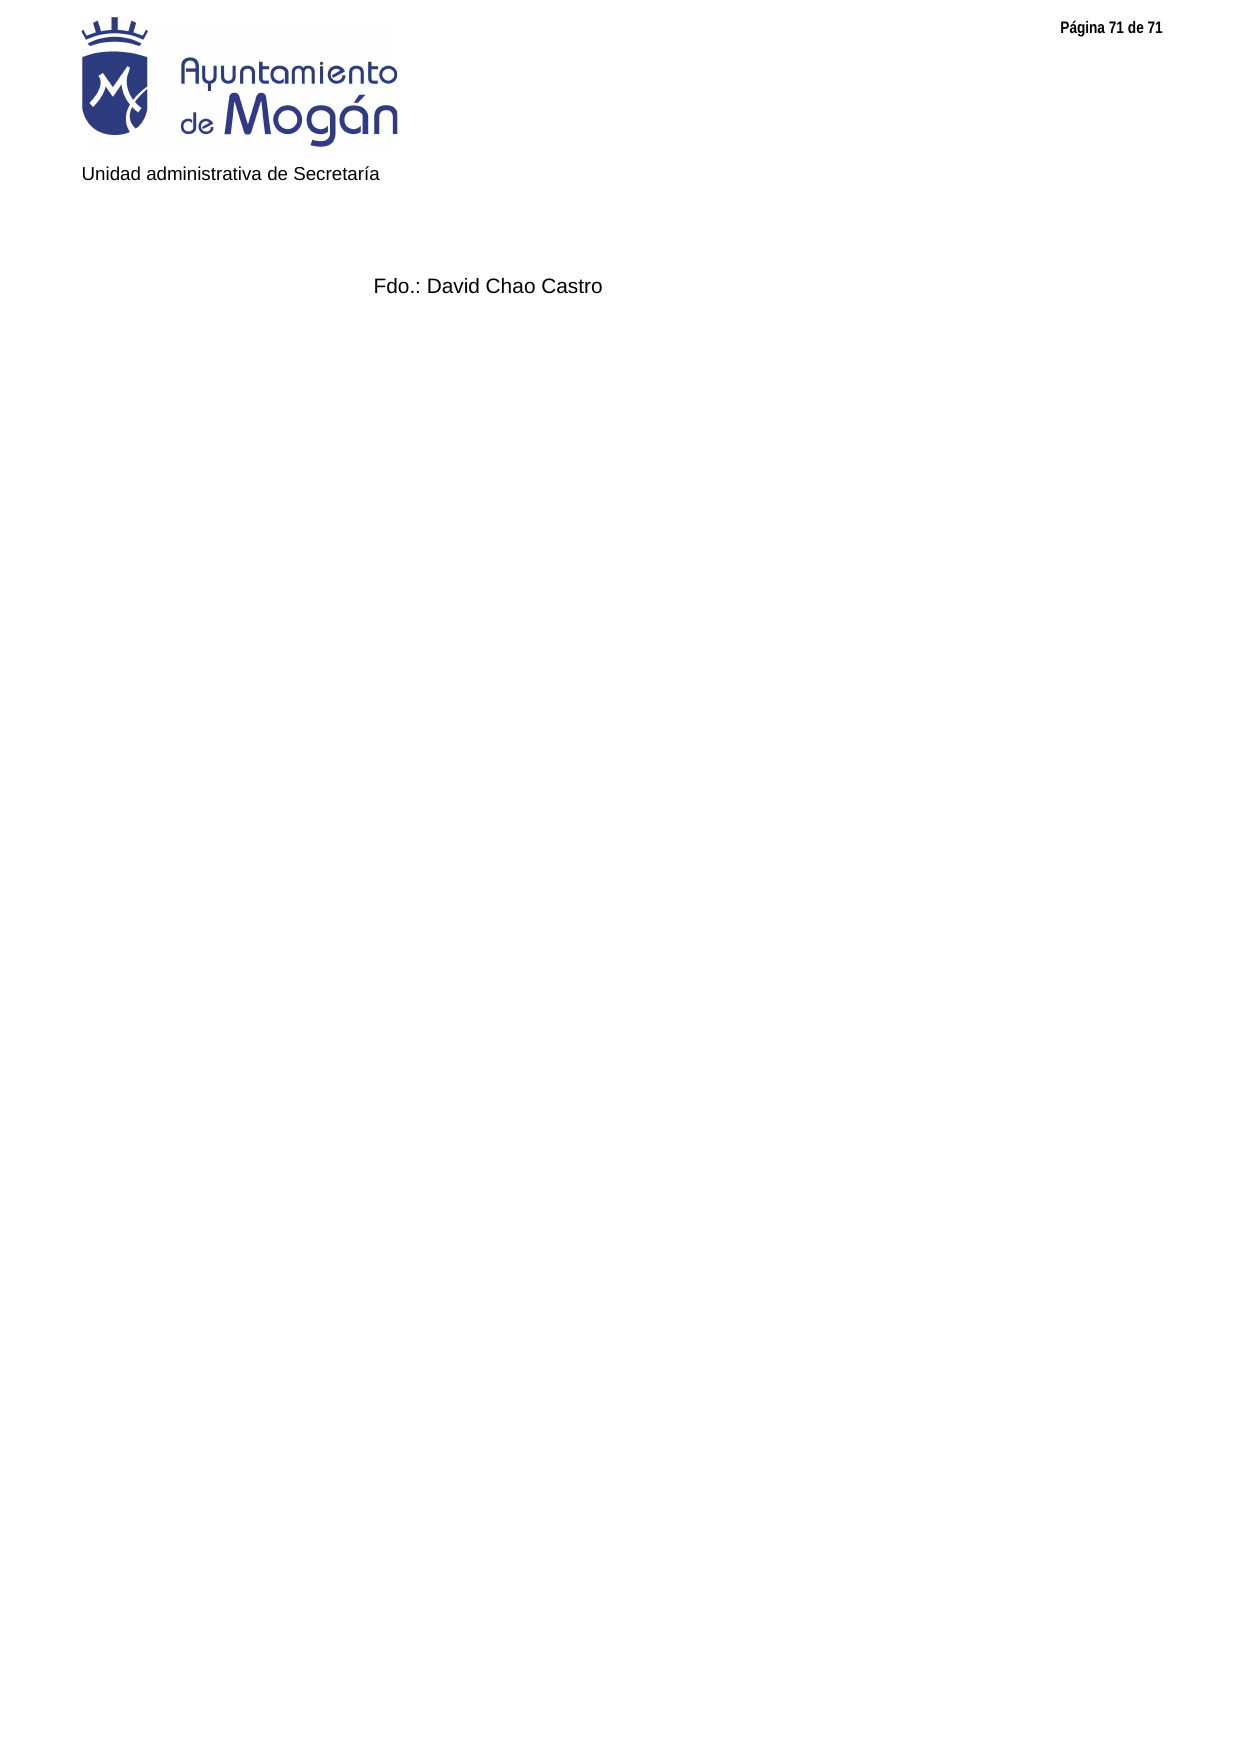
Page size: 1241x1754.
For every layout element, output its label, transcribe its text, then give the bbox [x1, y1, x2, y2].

picture [81, 17, 398, 153]
text Fdo.: David Chao Castro [71, 275, 1169, 298]
